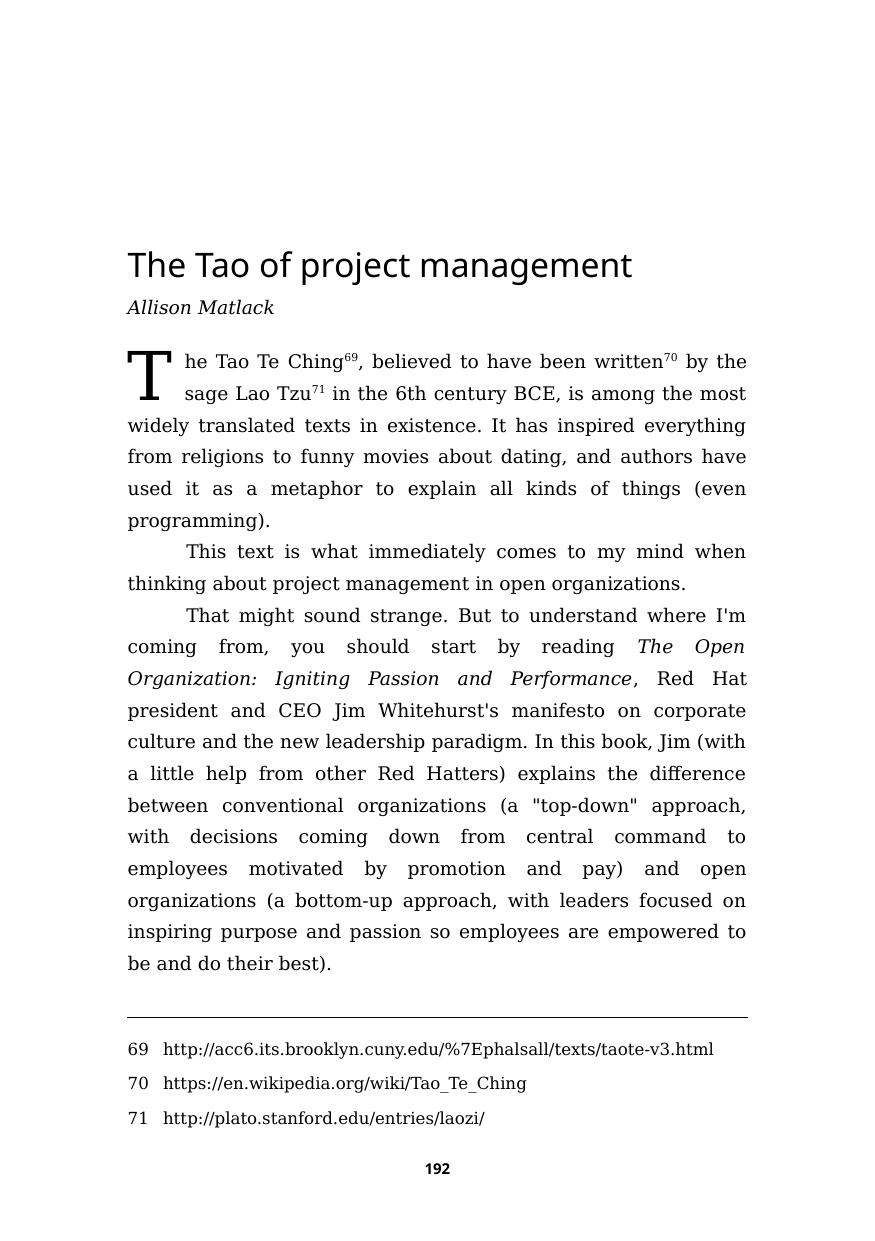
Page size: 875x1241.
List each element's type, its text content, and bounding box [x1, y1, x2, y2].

text http://acc6.its.brooklyn.cuny.edu/%7Ephalsall/texts/taote-v3.html [127, 1040, 747, 1059]
subtitle The Tao of project management [127, 246, 747, 285]
text The Tao Te Ching, believed to have been written by the sage Lao Tzu in the 6th century BCE, is among the most widely translated texts in existence. It has inspired everything from religions to funny movies about dating, and authors have used it as a metaphor to explain all kinds of things (even programming). [127, 351, 747, 532]
text https://en.wikipedia.org/wiki/Tao_Te_Ching [127, 1074, 747, 1094]
text That might sound strange. But to understand where I'm coming from, you should start by reading The Open Organization: Igniting Passion and Performance, Red Hat president and CEO Jim Whitehurst's manifesto on corporate culture and the new leadership paradigm. In this book, Jim (with a little help from other Red Hatters) explains the difference between conventional organizations (a "top-down" approach, with decisions coming down from central command to employees motivated by promotion and pay) and open organizations (a bottom-up approach, with leaders focused on inspiring purpose and passion so employees are empowered to be and do their best). [127, 605, 747, 975]
text http://plato.stanford.edu/entries/laozi/ [127, 1109, 747, 1128]
text This text is what immediately comes to my mind when thinking about project management in open organizations. [127, 541, 747, 595]
text Allison Matlack [127, 297, 747, 319]
